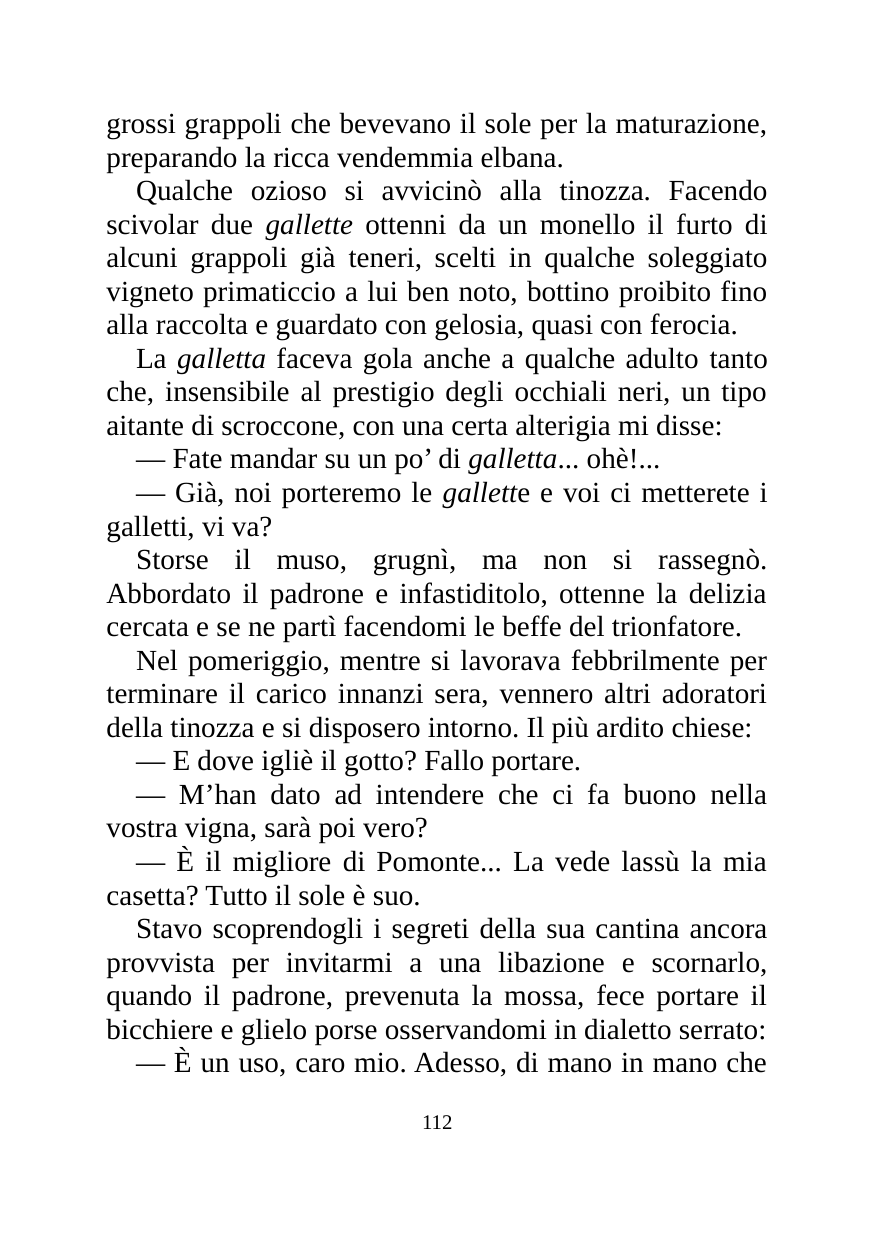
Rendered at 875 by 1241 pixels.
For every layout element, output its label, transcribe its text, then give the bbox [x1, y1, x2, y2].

text Stavo scoprendogli i segreti della sua cantina ancora provvista per invitarmi a una libazione e scornarlo, quando il padrone, prevenuta la mossa, fece portare il bicchiere e glielo porse osservandomi in dialetto serrato: [106, 911, 768, 1045]
text grossi grappoli che bevevano il sole per la maturazione, preparando la ricca vendemmia elbana. [106, 106, 768, 173]
text — E dove igliè il gotto? Fallo portare. [106, 743, 768, 777]
text La galletta faceva gola anche a qualche adulto tanto che, insensibile al prestigio degli occhiali neri, un tipo aitante di scroccone, con una certa alterigia mi disse: [106, 341, 768, 442]
text — È un uso, caro mio. Adesso, di mano in mano che [106, 1045, 768, 1079]
text Qualche ozioso si avvicinò alla tinozza. Facendo scivolar due gallette ottenni da un monello il furto di alcuni grappoli già teneri, scelti in qualche soleggiato vigneto primaticcio a lui ben noto, bottino proibito fino alla raccolta e guardato con gelosia, quasi con ferocia. [106, 173, 768, 341]
text — Fate mandar su un po’ di galletta... ohè!... [106, 442, 768, 475]
text Nel pomeriggio, mentre si lavorava febbrilmente per terminare il carico innanzi sera, vennero altri adoratori della tinozza e si disposero intorno. Il più ardito chiese: [106, 643, 768, 743]
text — Già, noi porteremo le gallette e voi ci metterete i galletti, vi va? [106, 475, 768, 542]
text — È il migliore di Pomonte... La vede lassù la mia casetta? Tutto il sole è suo. [106, 844, 768, 911]
text Storse il muso, grugnì, ma non si rassegnò. Abbordato il padrone e infastiditolo, ottenne la delizia cercata e se ne partì facendomi le beffe del trionfatore. [106, 542, 768, 643]
text — M’han dato ad intendere che ci fa buono nella vostra vigna, sarà poi vero? [106, 777, 768, 844]
